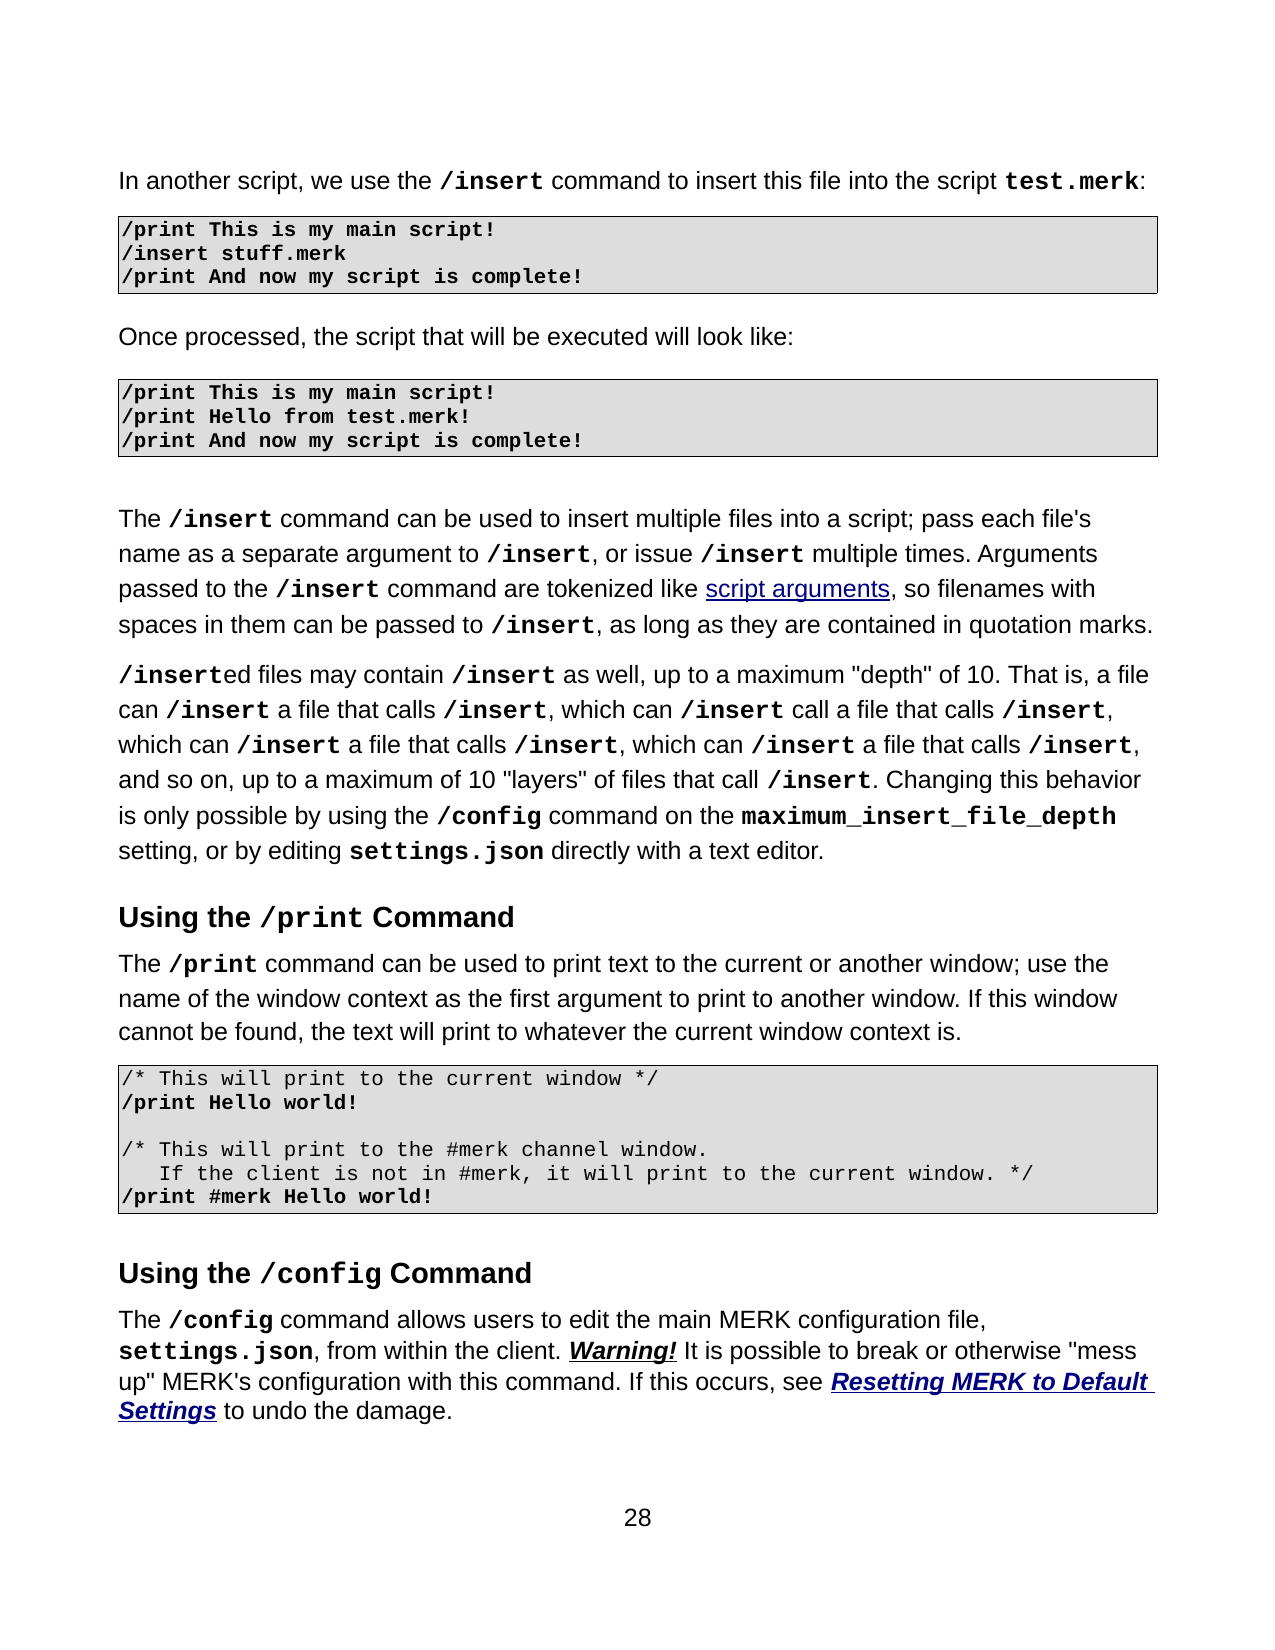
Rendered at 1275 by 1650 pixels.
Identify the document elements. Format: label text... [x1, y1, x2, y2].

text In another script, we use the /insert command to insert this file into the script test.merk: [118, 166, 1157, 197]
table_header /print This is my main script! /insert stuff.merk /print And now my script is complete! [119, 217, 1157, 293]
table_header /print This is my main script! /print Hello from test.merk! /print And now my script is complete! [119, 380, 1157, 456]
text The /config command allows users to edit the main MERK configuration file, settings.json, from within the client. Warning! It is possible to break or otherwise "mess up" MERK's configuration with this command. If this occurs, see Resetting MERK to Default Settings to undo the damage. [118, 1305, 1157, 1424]
text /inserted files may contain /insert as well, up to a maximum "depth" of 10. That is, a file can /insert a file that calls /insert, which can /insert call a file that calls /insert, which can /insert a file that calls /insert, which can /insert a file that calls /insert, and so on, up to a maximum of 10 "layers" of files that call /insert. Changing this behavior is only possible by using the /config command on the maximum_insert_file_depth setting, or by editing settings.json directly with a text editor. [118, 660, 1157, 867]
text The /insert command can be used to insert multiple files into a script; pass each file's name as a separate argument to /insert, or issue /insert multiple times. Arguments passed to the /insert command are tokenized like script arguments, so filenames with spaces in them can be passed to /insert, as long as they are contained in quotation marks. [118, 504, 1157, 641]
subtitle Using the /print Command [118, 901, 1157, 937]
text The /print command can be used to print text to the current or another window; use the name of the window context as the first argument to print to another window. If this window cannot be found, the text will print to whatever the current window context is. [118, 949, 1157, 1046]
text Once processed, the script that will be executed will look like: [118, 322, 1157, 351]
subtitle Using the /config Command [118, 1256, 1157, 1293]
table_header /* This will print to the current window */ /print Hello world! /* This will print to the #merk channel window. If the client is not in #merk, it will print to the current window. */ /print #merk Hello world! [119, 1066, 1157, 1213]
